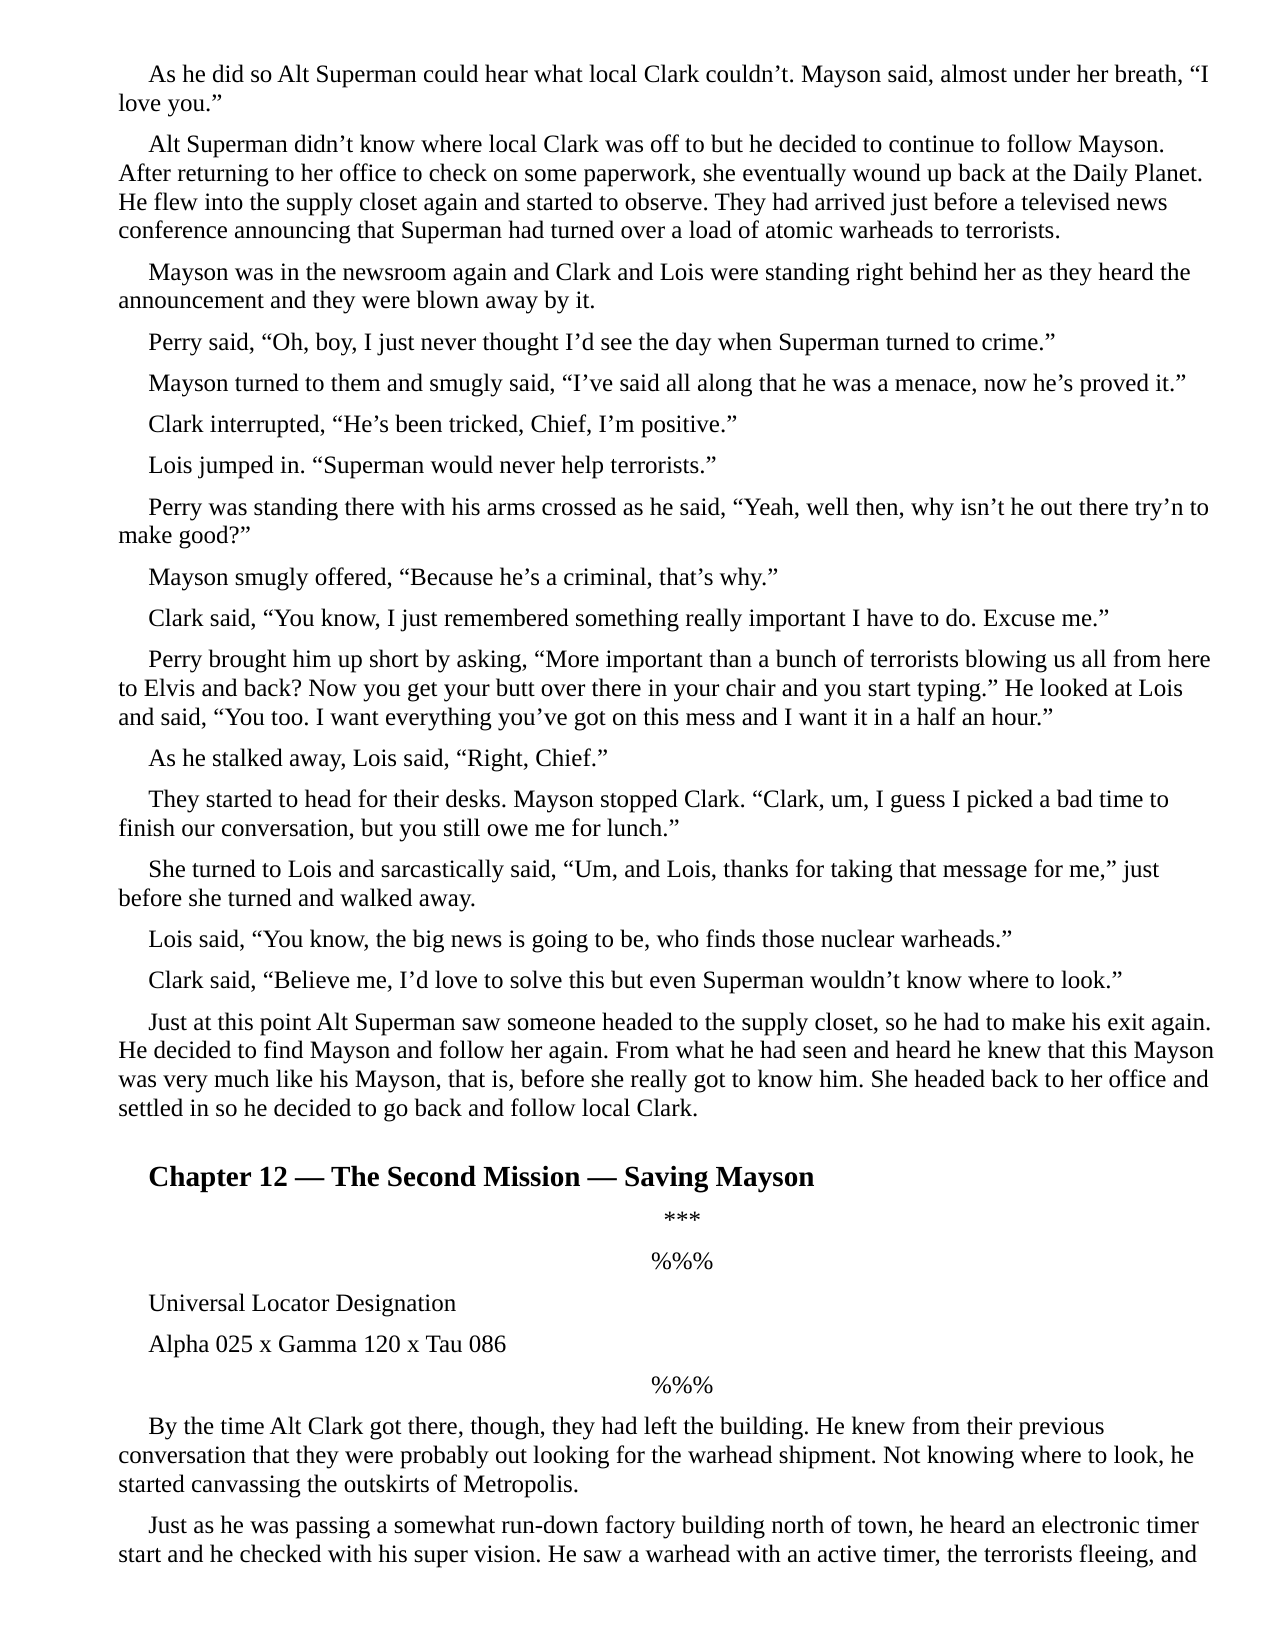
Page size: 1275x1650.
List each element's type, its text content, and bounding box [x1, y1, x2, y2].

text Clark interrupted, “He’s been tricked, Chief, I’m positive.” [118, 409, 1216, 438]
text She turned to Lois and sarcastically said, “Um, and Lois, thanks for taking that message for me,” just before she turned and walked away. [118, 854, 1216, 912]
text Perry brought him up short by asking, “More important than a bunch of terrorists blowing us all from here to Elvis and back? Now you get your butt over there in your chair and you start typing.” He looked at Lois and said, “You too. I want everything you’ve got on this mess and I want it in a half an hour.” [118, 644, 1216, 730]
subtitle Chapter 12 — The Second Mission — Saving Mayson [118, 1159, 1216, 1193]
text Universal Locator Designation [118, 1288, 1216, 1316]
text Lois said, “You know, the big news is going to be, who finds those nuclear warheads.” [118, 924, 1216, 953]
text %%% [118, 1370, 1216, 1399]
text %%% [118, 1246, 1216, 1275]
text They started to head for their desks. Mayson stopped Clark. “Clark, um, I guess I picked a bad time to finish our conversation, but you still owe me for lunch.” [118, 784, 1216, 842]
text Lois jumped in. “Superman would never help terrorists.” [118, 450, 1216, 479]
text Mayson turned to them and smugly said, “I’ve said all along that he was a menace, now he’s proved it.” [118, 368, 1216, 397]
text Perry was standing there with his arms crossed as he said, “Yeah, well then, why isn’t he out there try’n to make good?” [118, 492, 1216, 549]
text As he stalked away, Lois said, “Right, Chief.” [118, 743, 1216, 772]
text Mayson was in the newsroom again and Clark and Lois were standing right behind her as they heard the announcement and they were blown away by it. [118, 257, 1216, 314]
text By the time Alt Clark got there, though, they had left the building. He knew from their previous conversation that they were probably out looking for the warhead shipment. Not knowing where to look, he started canvassing the outskirts of Metropolis. [118, 1411, 1216, 1498]
text *** [118, 1205, 1216, 1234]
text Just at this point Alt Superman saw someone headed to the supply closet, so he had to make his exit again. He decided to find Mayson and follow her again. From what he had seen and heard he knew that this Mayson was very much like his Mayson, that is, before she really got to know him. She headed back to her office and settled in so he decided to go back and follow local Clark. [118, 1007, 1216, 1122]
text Clark said, “Believe me, I’d love to solve this but even Superman wouldn’t know where to look.” [118, 965, 1216, 994]
text Perry said, “Oh, boy, I just never thought I’d see the day when Superman turned to crime.” [118, 327, 1216, 355]
text Alpha 025 x Gamma 120 x Tau 086 [118, 1329, 1216, 1358]
text Just as he was passing a somewhat run-down factory building north of town, he heard an electronic timer start and he checked with his super vision. He saw a warhead with an active timer, the terrorists fleeing, and [118, 1510, 1216, 1568]
text Mayson smugly offered, “Because he’s a criminal, that’s why.” [118, 562, 1216, 590]
text As he did so Alt Superman could hear what local Clark couldn’t. Mayson said, almost under her breath, “I love you.” [118, 59, 1216, 117]
text Alt Superman didn’t know where local Clark was off to but he decided to continue to follow Mayson. After returning to her office to check on some paperwork, she eventually wound up back at the Daily Planet. He flew into the supply closet again and started to observe. They had arrived just before a televised news conference announcing that Superman had turned over a load of atomic warheads to terrorists. [118, 129, 1216, 244]
text Clark said, “You know, I just remembered something really important I have to do. Excuse me.” [118, 603, 1216, 632]
